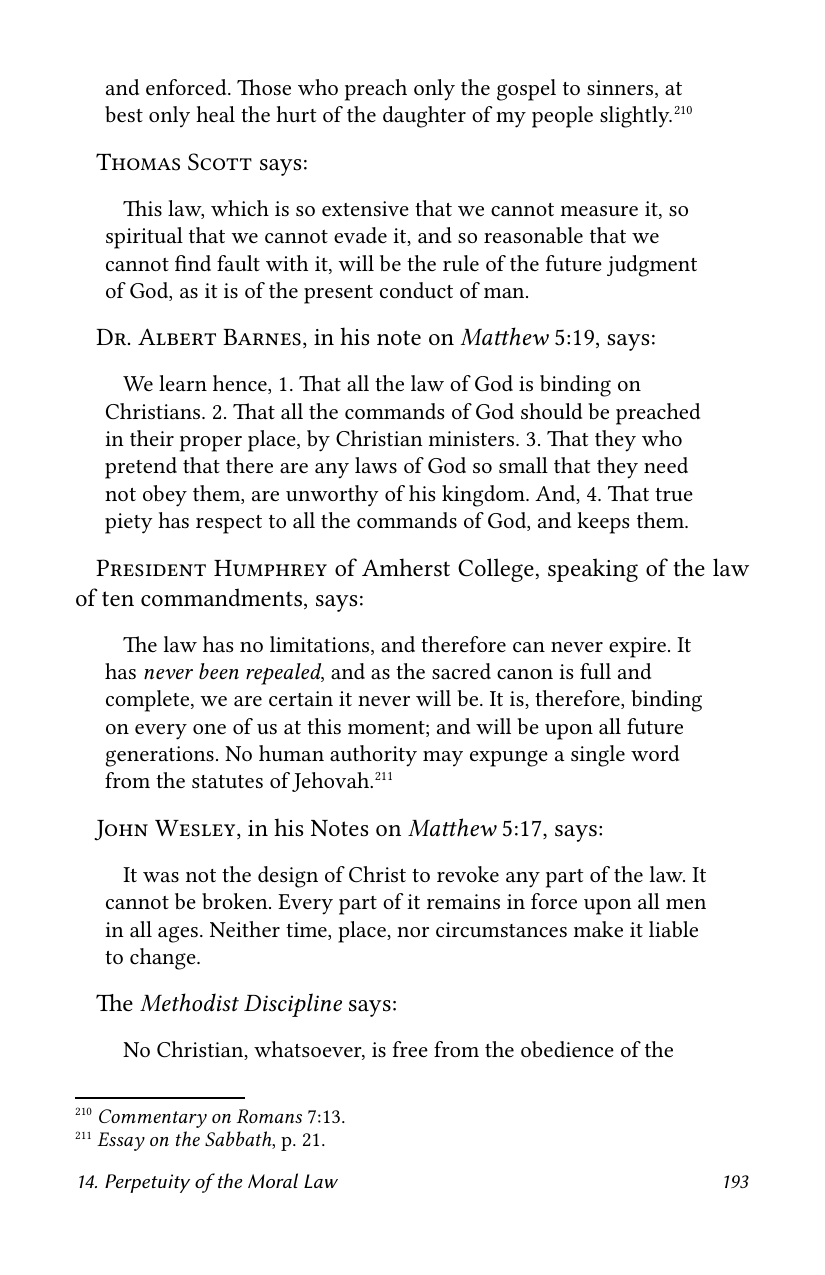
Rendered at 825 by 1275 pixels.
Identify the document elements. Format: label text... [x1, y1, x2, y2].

text It was not the design of Christ to revoke any part of the law. It cannot be broken. Every part of it remains in force upon all men in all ages. Neither time, place, nor circumstances make it liable to change. [105, 862, 720, 970]
text John Wesley, in his Notes on Matthew 5:17, says: [75, 814, 750, 842]
text No Christian, whatsoever, is free from the obedience of the [105, 1037, 720, 1063]
text Commentary on Romans 7:13. [75, 1104, 750, 1128]
text The Methodist Discipline says: [75, 989, 750, 1018]
text We learn hence, 1. That all the law of God is binding on Christians. 2. That all the commands of God should be preached in their proper place, by Christian ministers. 3. That they who pretend that there are any laws of God so small that they need not obey them, are unworthy of his kingdom. And, 4. That true piety has respect to all the commands of God, and keeps them. [105, 371, 720, 534]
text President Humphrey of Amherst College, speaking of the law of ten commandments, says: [75, 554, 750, 612]
text Essay on the Sabbath, p. 21. [75, 1128, 750, 1152]
text Thomas Scott says: [75, 148, 750, 176]
text and enforced. Those who preach only the gospel to sinners, at best only heal the hurt of the daughter of my people slightly. [105, 75, 720, 128]
text Dr. Albert Barnes, in his note on Matthew 5:19, says: [75, 323, 750, 352]
text This law, which is so extensive that we cannot measure it, so spiritual that we cannot evade it, and so reasonable that we cannot find fault with it, will be the rule of the future judgment of God, as it is of the present conduct of man. [105, 196, 720, 304]
text The law has no limitations, and therefore can never expire. It has never been repealed, and as the sacred canon is full and complete, we are certain it never will be. It is, therefore, binding on every one of us at this moment; and will be upon all future generations. No human authority may expunge a single word from the statutes of Jehovah. [105, 631, 720, 794]
